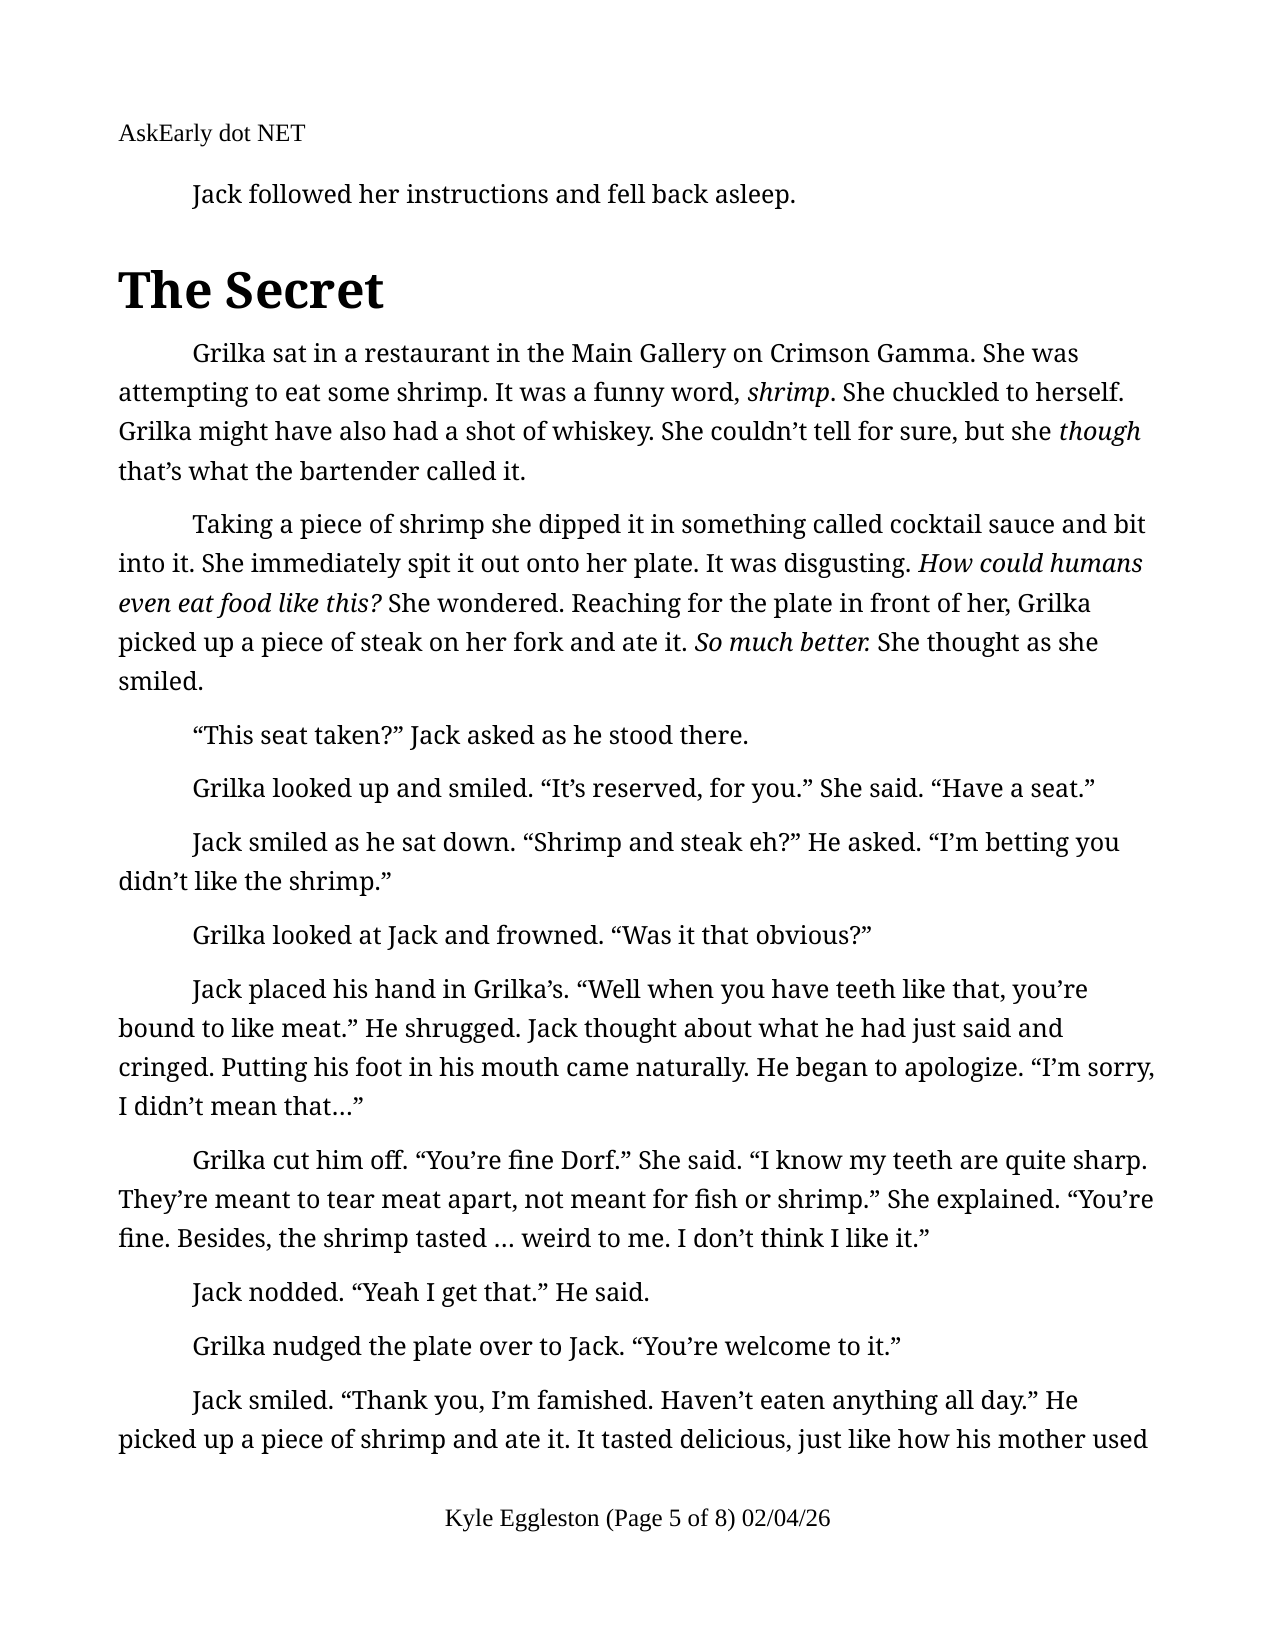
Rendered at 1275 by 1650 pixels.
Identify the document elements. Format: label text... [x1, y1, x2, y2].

text Grilka nudged the plate over to Jack. “You’re welcome to it.” [118, 1329, 1157, 1363]
text Jack smiled. “Thank you, I’m famished. Haven’t eaten anything all day.” He picked up a piece of shrimp and ate it. It tasted delicious, just like how his mother used [118, 1382, 1157, 1456]
text Grilka looked up and smiled. “It’s reserved, for you.” She said. “Have a seat.” [118, 771, 1157, 805]
text “This seat taken?” Jack asked as he stood there. [118, 717, 1157, 751]
text Grilka cut him off. “You’re fine Dorf.” She said. “I know my teeth are quite sharp. They’re meant to tear meat apart, not meant for fish or shrimp.” She explained. “You’re fine. Besides, the shrimp tasted … weird to me. I don’t think I like it.” [118, 1143, 1157, 1255]
text Jack placed his hand in Grilka’s. “Well when you have teeth like that, you’re bound to like meat.” He shrugged. Jack thought about what he had just said and cringed. Putting his foot in his mouth came naturally. He began to apologize. “I’m sorry, I didn’t mean that…” [118, 972, 1157, 1123]
subtitle The Secret [118, 255, 1157, 323]
text Grilka looked at Jack and frowned. “Was it that obvious?” [118, 918, 1157, 952]
text Taking a piece of shrimp she dipped it in something called cocktail sauce and bit into it. She immediately spit it out onto her plate. It was disgusting. How could humans even eat food like this? She wondered. Reaching for the plate in front of her, Grilka picked up a piece of steak on her fork and ate it. So much better. She thought as she smiled. [118, 507, 1157, 698]
text Jack smiled as he sat down. “Shrimp and steak eh?” He asked. “I’m betting you didn’t like the shrimp.” [118, 825, 1157, 898]
text Jack nodded. “Yeah I get that.” He said. [118, 1275, 1157, 1309]
text Jack followed her instructions and fell back asleep. [118, 176, 1157, 210]
text Grilka sat in a restaurant in the Main Gallery on Crimson Gamma. She was attempting to eat some shrimp. It was a funny word, shrimp. She chuckled to herself. Grilka might have also had a shot of whiskey. She couldn’t tell for sure, but she though that’s what the bartender called it. [118, 336, 1157, 487]
